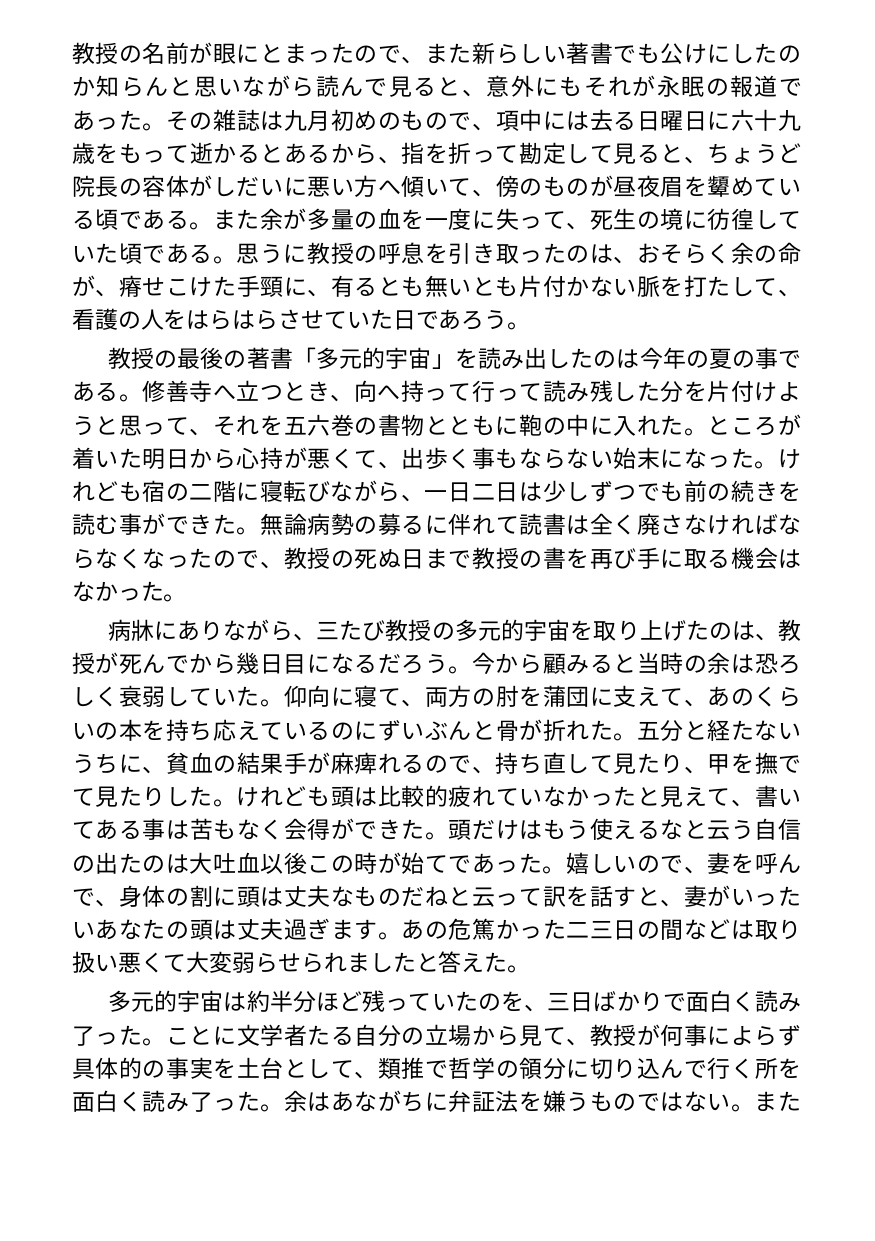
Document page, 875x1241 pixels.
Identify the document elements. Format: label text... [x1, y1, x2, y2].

text 多元的宇宙は約半分ほど残っていたのを、三日ばかりで面白く読み了った。ことに文学者たる自分の立場から見て、教授が何事によらず具体的の事実を土台として、類推で哲学の領分に切り込んで行く所を面白く読み了った。余はあながちに弁証法を嫌うものではない。また [72, 984, 802, 1117]
text 病牀にありながら、三たび教授の多元的宇宙を取り上げたのは、教授が死んでから幾日目になるだろう。今から顧みると当時の余は恐ろしく衰弱していた。仰向に寝て、両方の肘を蒲団に支えて、あのくらいの本を持ち応えているのにずいぶんと骨が折れた。五分と経たないうちに、貧血の結果手が麻痺れるので、持ち直して見たり、甲を撫でて見たりした。けれども頭は比較的疲れていなかったと見えて、書いてある事は苦もなく会得ができた。頭だけはもう使えるなと云う自信の出たのは大吐血以後この時が始てであった。嬉しいので、妻を呼んで、身体の割に頭は丈夫なものだねと云って訳を話すと、妻がいったいあなたの頭は丈夫過ぎます。あの危篤かった二三日の間などは取り扱い悪くて大変弱らせられましたと答えた。 [72, 613, 802, 978]
text 教授の最後の著書「多元的宇宙」を読み出したのは今年の夏の事である。修善寺へ立つとき、向へ持って行って読み残した分を片付けようと思って、それを五六巻の書物とともに鞄の中に入れた。ところが着いた明日から心持が悪くて、出歩く事もならない始末になった。けれども宿の二階に寝転びながら、一日二日は少しずつでも前の続きを読む事ができた。無論病勢の募るに伴れて読書は全く廃さなければならなくなったので、教授の死ぬ日まで教授の書を再び手に取る機会はなかった。 [72, 341, 802, 607]
text 教授の名前が眼にとまったので、また新らしい著書でも公けにしたのか知らんと思いながら読んで見ると、意外にもそれが永眠の報道であった。その雑誌は九月初めのもので、項中には去る日曜日に六十九歳をもって逝かるとあるから、指を折って勘定して見ると、ちょうど院長の容体がしだいに悪い方へ傾いて、傍のものが昼夜眉を顰めている頃である。また余が多量の血を一度に失って、死生の境に彷徨していた頃である。思うに教授の呼息を引き取ったのは、おそらく余の命が、瘠せこけた手頸に、有るとも無いとも片付かない脈を打たして、看護の人をはらはらさせていた日であろう。 [72, 36, 802, 335]
